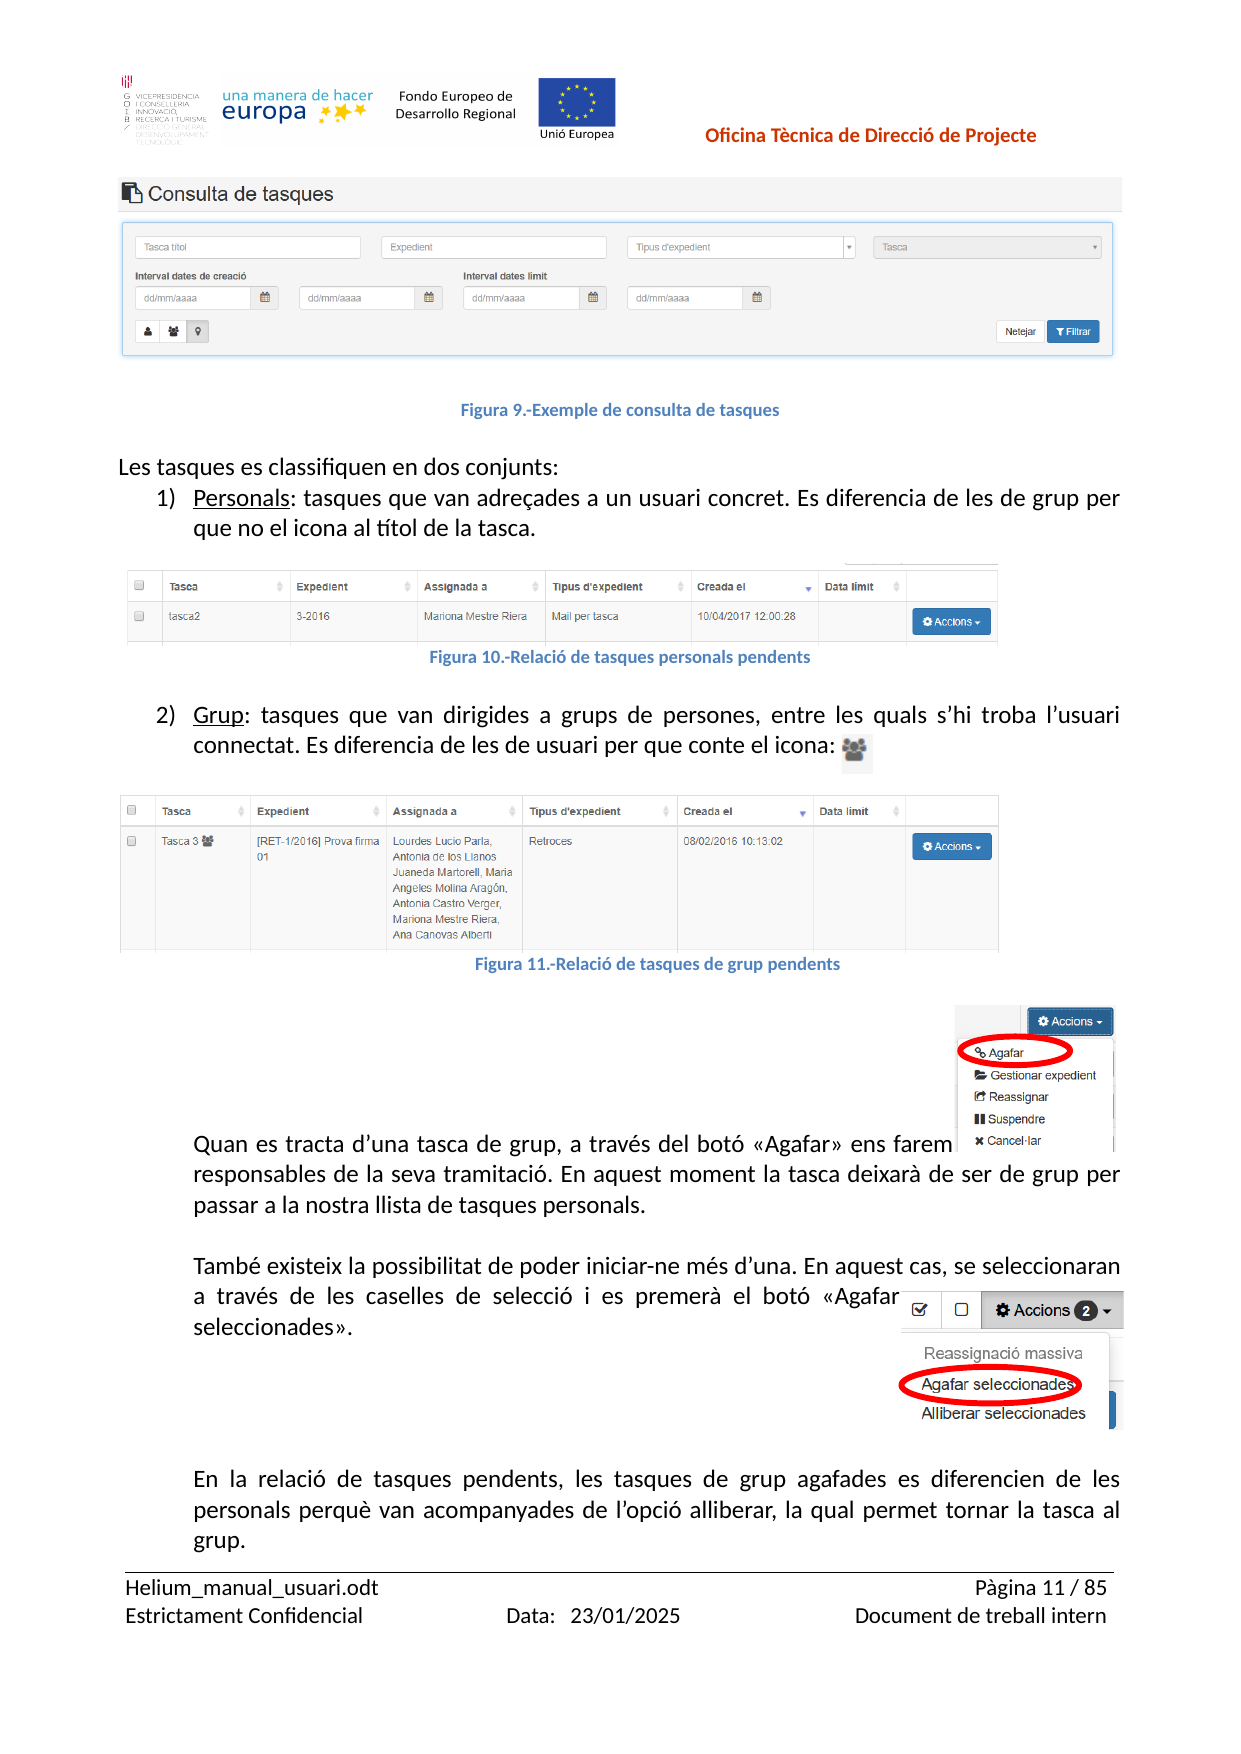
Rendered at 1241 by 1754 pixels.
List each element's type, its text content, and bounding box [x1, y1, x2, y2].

list Quan es tracta d’una tasca de grup, a través del botó «Agafar» ens farem responsables de la seva tramitació. En aquest moment la tasca deixarà de ser de grup per passar a la nostra llista de tasques personals. [193, 1128, 1122, 1219]
picture [954, 1005, 1116, 1152]
picture [901, 1291, 1124, 1430]
picture [841, 734, 873, 774]
list Grup: tasques que van dirigides a grups de persones, entre les quals s’hi troba l’usuari connectat. Es diferencia de les de usuari per que conte el icona: [156, 699, 1122, 773]
text Figura 9.-Exemple de consulta de tasques [118, 398, 1122, 421]
text Figura 10.-Relació de tasques personals pendents [118, 645, 1122, 668]
picture [118, 177, 1123, 368]
text Figura 11.-Relació de tasques de grup pendents [193, 952, 1122, 975]
list En la relació de tasques pendents, les tasques de grup agafades es diferencien de les personals perquè van acompanyades de l’opció alliberar, la qual permet tornar la tasca al grup. [193, 1463, 1122, 1555]
text Les tasques es classifiquen en dos conjunts: [118, 451, 1122, 482]
list També existeix la possibilitat de poder iniciar-ne més d’una. En aquest cas, se seleccionaran a través de les caselles de selecció i es premerà el botó «Agafar seleccionades». [193, 1250, 1122, 1341]
list Personals: tasques que van adreçades a un usuari concret. Es diferencia de les de grup per que no el icona al títol de la tasca. [156, 482, 1122, 543]
picture [118, 563, 1004, 646]
picture [118, 73, 213, 147]
picture [905, 1370, 1075, 1400]
picture [219, 73, 621, 147]
picture [118, 794, 1004, 953]
